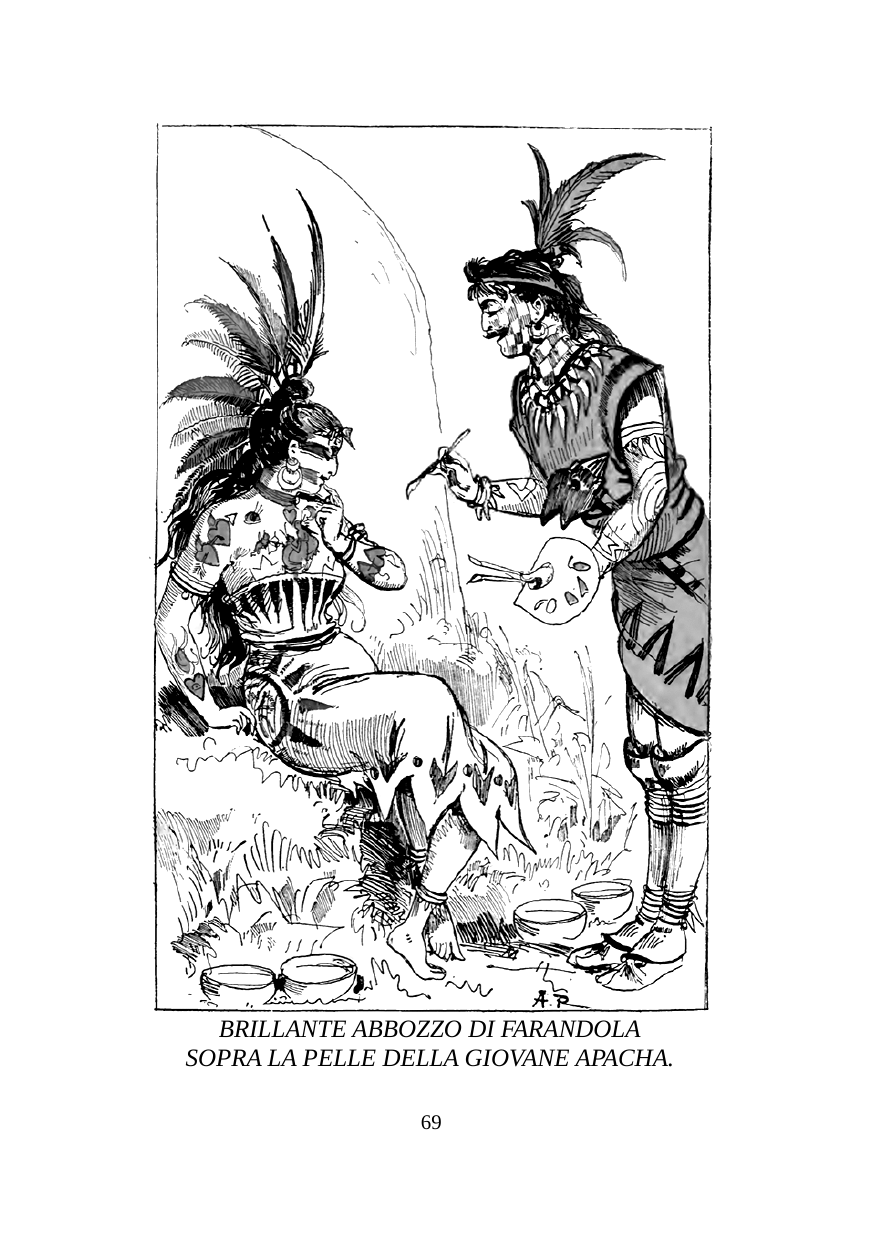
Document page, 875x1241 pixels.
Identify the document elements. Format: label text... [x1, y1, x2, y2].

text BRILLANTE ABBOZZO DI FARANDOLA SOPRA LA PELLE DELLA GIOVANE APACHA. [147, 1015, 714, 1072]
picture [147, 118, 715, 1015]
